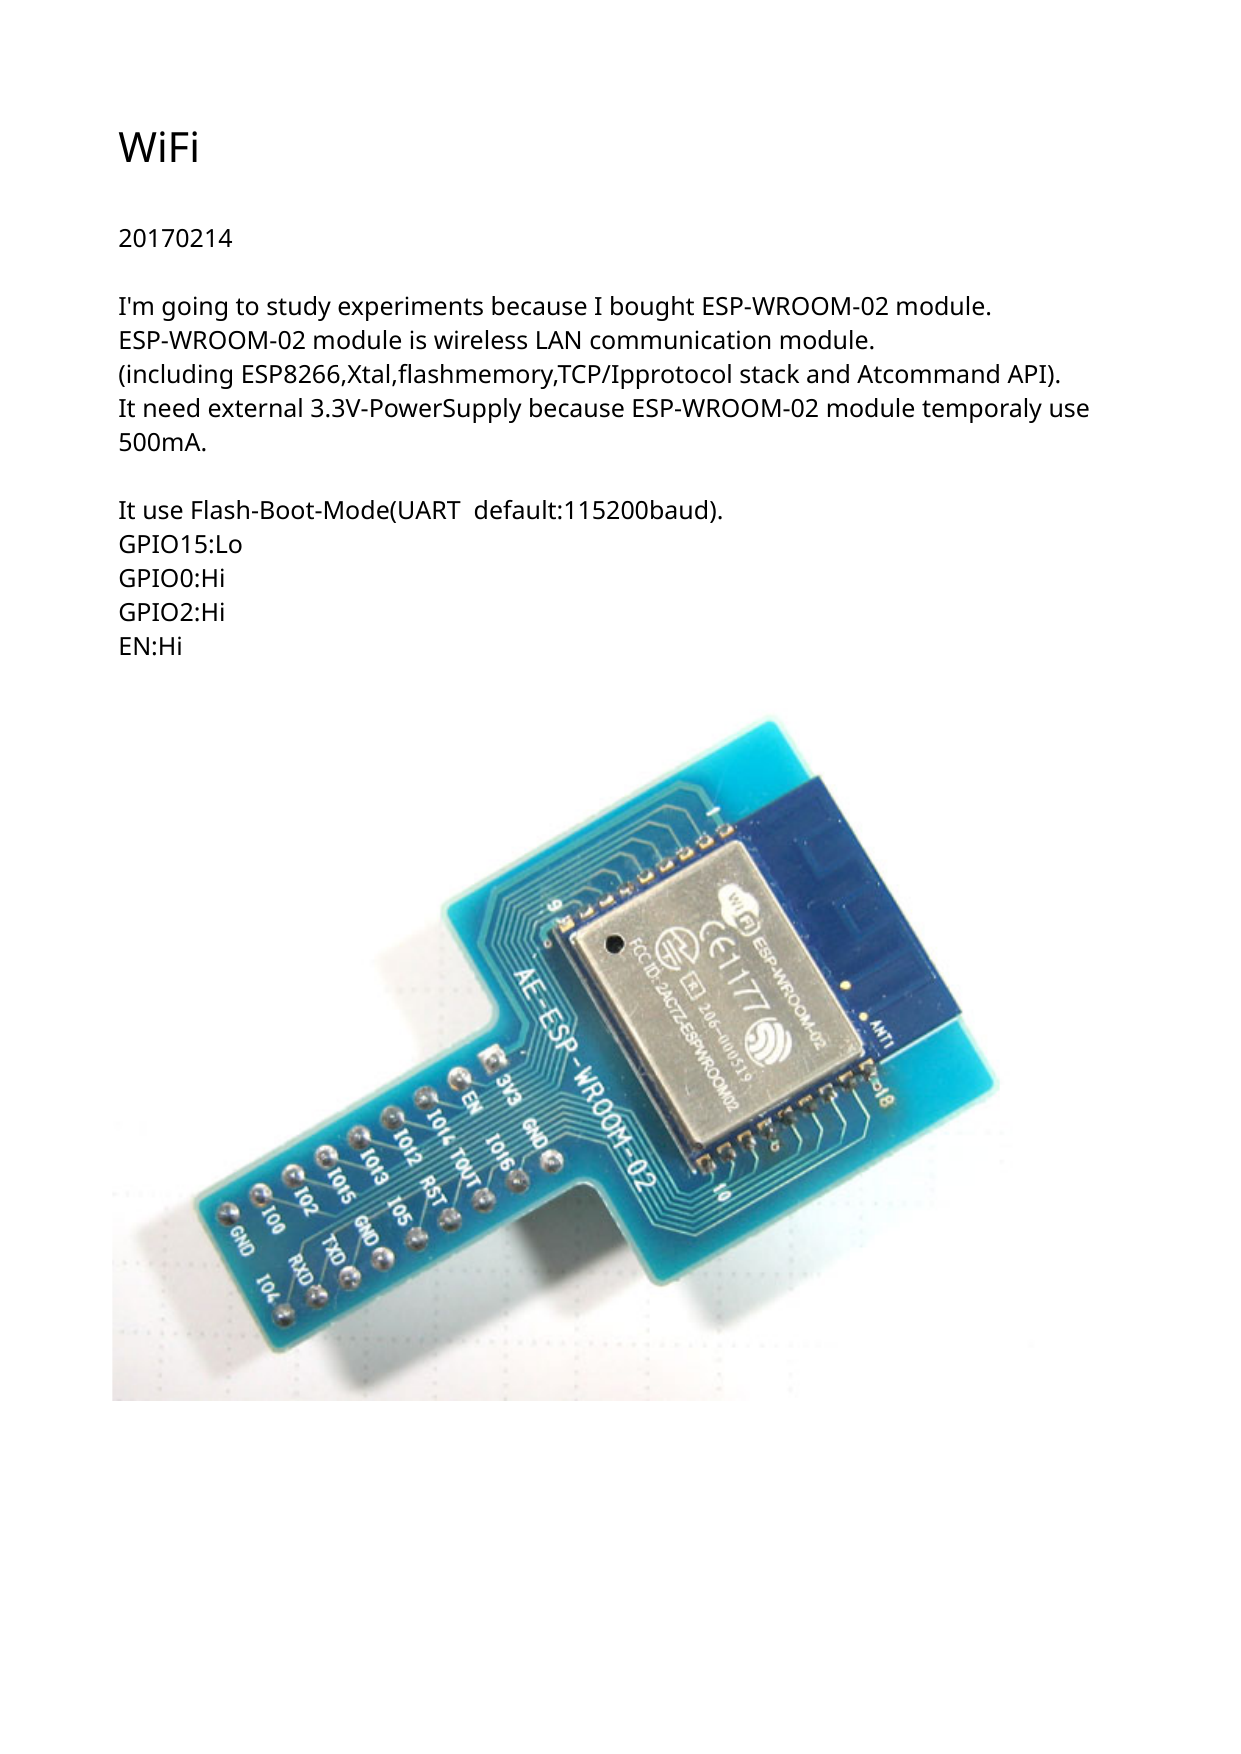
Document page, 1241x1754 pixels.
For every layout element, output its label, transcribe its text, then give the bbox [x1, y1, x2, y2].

text I'm going to study experiments because I bought ESP-WROOM-02 module. [118, 288, 1122, 322]
text GPIO15:Lo [118, 527, 1122, 561]
text (including ESP8266,Xtal,flashmemory,TCP/Ipprotocol stack and Atcommand API). [118, 357, 1122, 391]
text GPIO2:Hi [118, 595, 1122, 629]
text ESP-WROOM-02 module is wireless LAN communication module. [118, 322, 1122, 357]
text EN:Hi [118, 629, 1122, 663]
text It use Flash-Boot-Mode(UART default:115200baud). [118, 493, 1122, 527]
text It need external 3.3V-PowerSupply because ESP-WROOM-02 module temporaly use 500mA. [118, 391, 1122, 459]
picture [112, 697, 1050, 1401]
text 20170214 [118, 220, 1122, 254]
text WiFi [118, 118, 1122, 175]
text GPIO0:Hi [118, 561, 1122, 595]
